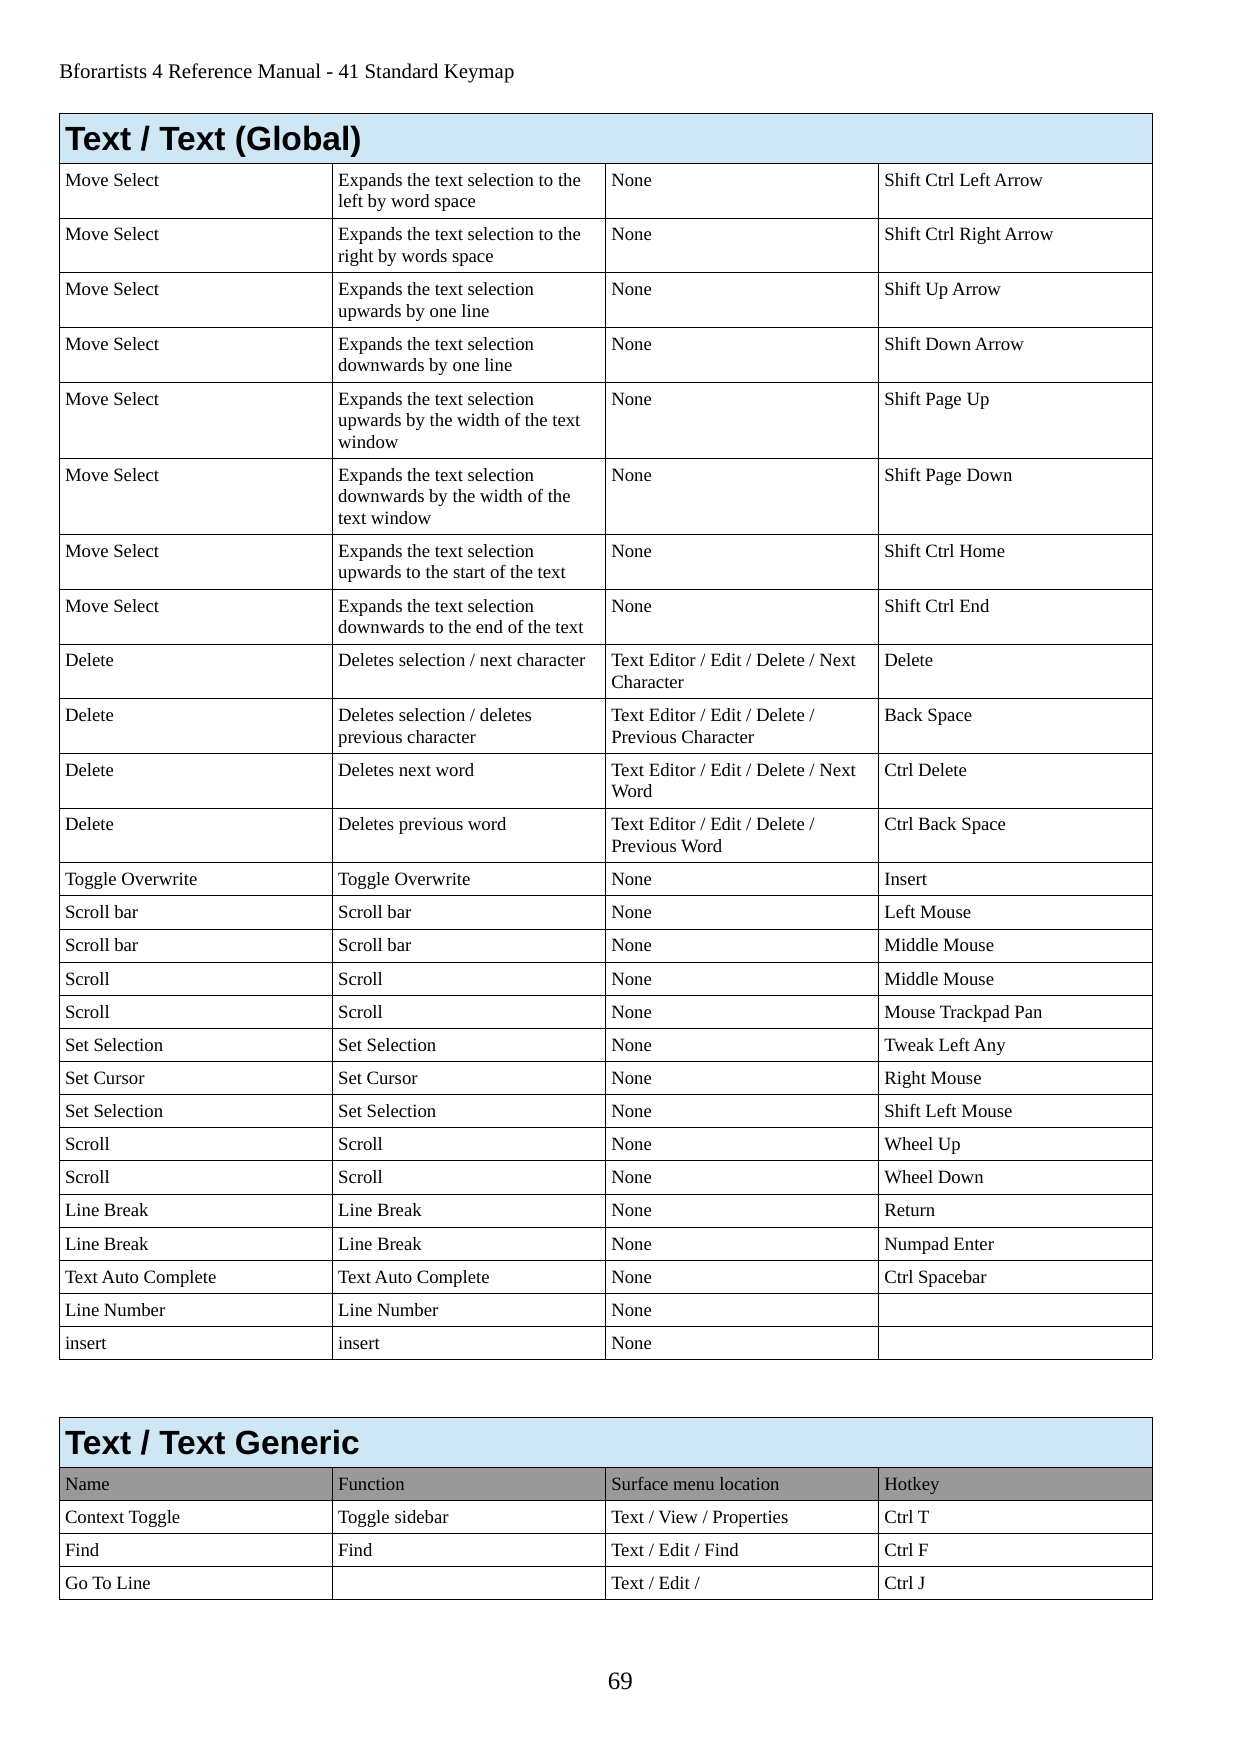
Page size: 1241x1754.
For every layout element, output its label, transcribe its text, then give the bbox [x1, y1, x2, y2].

table_cell None [606, 164, 878, 217]
table_cell Scroll [60, 1128, 332, 1160]
table_cell Ctrl J [879, 1567, 1152, 1599]
table_cell Text Auto Complete [333, 1261, 605, 1293]
table_cell Move Select [60, 459, 332, 534]
table_cell Toggle Overwrite [333, 863, 605, 895]
table_cell Shift Ctrl Home [879, 535, 1152, 589]
table_cell Move Select [60, 273, 332, 327]
table_cell Deletes selection / next character [333, 645, 605, 698]
table_cell Move Select [60, 535, 332, 589]
table_cell None [606, 1095, 878, 1127]
table_cell Scroll [60, 1161, 332, 1193]
table_cell None [606, 328, 878, 382]
table_cell None [606, 1128, 878, 1160]
table_cell Set Selection [60, 1029, 332, 1061]
table_cell Text / View / Properties [606, 1501, 878, 1533]
table_cell Expands the text selection downwards by the width of the text window [333, 459, 605, 534]
table_cell Line Break [333, 1228, 605, 1260]
table_cell Wheel Up [879, 1128, 1152, 1160]
table_cell Expands the text selection upwards to the start of the text [333, 535, 605, 589]
table_cell None [606, 273, 878, 327]
table_cell Text Editor / Edit / Delete / Previous Character [606, 699, 878, 753]
table_cell Expands the text selection upwards by the width of the text window [333, 383, 605, 458]
table_cell None [606, 219, 878, 272]
table_cell Toggle sidebar [333, 1501, 605, 1533]
table_cell Move Select [60, 383, 332, 458]
table_cell Deletes selection / deletes previous character [333, 699, 605, 753]
table_cell Scroll [333, 996, 605, 1028]
table_cell None [606, 1327, 878, 1359]
table_cell Mouse Trackpad Pan [879, 996, 1152, 1028]
table_cell Line Break [60, 1228, 332, 1260]
table_cell Find [333, 1534, 605, 1566]
table_cell Ctrl Spacebar [879, 1261, 1152, 1293]
table_cell Middle Mouse [879, 930, 1152, 962]
table_cell Expands the text selection downwards to the end of the text [333, 590, 605, 643]
table_cell Expands the text selection to the right by words space [333, 219, 605, 272]
table_header Text / Text Generic [60, 1418, 1152, 1467]
table_cell Shift Ctrl Right Arrow [879, 219, 1152, 272]
table_cell Toggle Overwrite [60, 863, 332, 895]
table_cell Delete [60, 645, 332, 698]
table_cell Expands the text selection to the left by word space [333, 164, 605, 217]
table_cell None [606, 863, 878, 895]
table_cell Text / Edit / Find [606, 1534, 878, 1566]
table_cell Text Editor / Edit / Delete / Next Word [606, 754, 878, 807]
table_cell Delete [60, 699, 332, 753]
table_cell Line Number [333, 1294, 605, 1326]
table_cell Move Select [60, 164, 332, 217]
table_cell Line Number [60, 1294, 332, 1326]
table_cell [879, 1294, 1152, 1326]
table_cell None [606, 459, 878, 534]
table_cell Text / Edit / [606, 1567, 878, 1599]
table_cell Move Select [60, 590, 332, 643]
table_cell Scroll bar [333, 930, 605, 962]
table_cell Return [879, 1195, 1152, 1227]
table_cell Wheel Down [879, 1161, 1152, 1193]
table_cell Function [333, 1468, 605, 1500]
table_cell Numpad Enter [879, 1228, 1152, 1260]
table_cell Set Selection [333, 1095, 605, 1127]
table_cell Go To Line [60, 1567, 332, 1599]
table_cell None [606, 590, 878, 643]
table_cell Context Toggle [60, 1501, 332, 1533]
table_cell Line Break [60, 1195, 332, 1227]
table_cell None [606, 383, 878, 458]
table_cell Line Break [333, 1195, 605, 1227]
table_cell Set Cursor [333, 1062, 605, 1094]
table_cell None [606, 896, 878, 928]
table_cell Expands the text selection downwards by one line [333, 328, 605, 382]
table_cell Right Mouse [879, 1062, 1152, 1094]
table_cell Scroll bar [60, 930, 332, 962]
table_cell Left Mouse [879, 896, 1152, 928]
table_cell Tweak Left Any [879, 1029, 1152, 1061]
table_cell Text Editor / Edit / Delete / Previous Word [606, 809, 878, 862]
table_cell Shift Down Arrow [879, 328, 1152, 382]
table_cell None [606, 1062, 878, 1094]
table_cell Shift Page Down [879, 459, 1152, 534]
table_cell Deletes previous word [333, 809, 605, 862]
table_cell Scroll [60, 963, 332, 995]
table_cell None [606, 1261, 878, 1293]
table_cell Find [60, 1534, 332, 1566]
table_cell Set Cursor [60, 1062, 332, 1094]
table_cell None [606, 930, 878, 962]
table_cell None [606, 1228, 878, 1260]
table_cell Scroll bar [60, 896, 332, 928]
table_cell Shift Ctrl Left Arrow [879, 164, 1152, 217]
table_cell None [606, 1029, 878, 1061]
table_cell insert [333, 1327, 605, 1359]
table_cell Hotkey [879, 1468, 1152, 1500]
table_cell None [606, 1195, 878, 1227]
table_cell Middle Mouse [879, 963, 1152, 995]
table_cell None [606, 535, 878, 589]
table_cell Set Selection [333, 1029, 605, 1061]
table_cell Delete [879, 645, 1152, 698]
table_cell Scroll [333, 1128, 605, 1160]
table_cell Scroll bar [333, 896, 605, 928]
table_cell Shift Left Mouse [879, 1095, 1152, 1127]
table_cell Shift Page Up [879, 383, 1152, 458]
table_cell Delete [60, 754, 332, 807]
table_cell [879, 1327, 1152, 1359]
table_cell Scroll [60, 996, 332, 1028]
table_cell None [606, 1161, 878, 1193]
table_cell Insert [879, 863, 1152, 895]
table_cell Scroll [333, 1161, 605, 1193]
table_cell [333, 1567, 605, 1599]
table_cell Set Selection [60, 1095, 332, 1127]
table_cell Ctrl T [879, 1501, 1152, 1533]
table_cell Expands the text selection upwards by one line [333, 273, 605, 327]
table_cell Shift Up Arrow [879, 273, 1152, 327]
table_cell Surface menu location [606, 1468, 878, 1500]
table_cell Text Editor / Edit / Delete / Next Character [606, 645, 878, 698]
table_cell Deletes next word [333, 754, 605, 807]
table_cell Name [60, 1468, 332, 1500]
table_cell Ctrl Delete [879, 754, 1152, 807]
table_cell insert [60, 1327, 332, 1359]
table_cell Ctrl F [879, 1534, 1152, 1566]
table_cell Scroll [333, 963, 605, 995]
table_cell Shift Ctrl End [879, 590, 1152, 643]
table_cell None [606, 996, 878, 1028]
table_cell Text Auto Complete [60, 1261, 332, 1293]
table_cell None [606, 963, 878, 995]
table_cell Delete [60, 809, 332, 862]
table_cell None [606, 1294, 878, 1326]
table_cell Back Space [879, 699, 1152, 753]
table_cell Move Select [60, 328, 332, 382]
table_cell Ctrl Back Space [879, 809, 1152, 862]
table_header Text / Text (Global) [60, 114, 1152, 163]
table_cell Move Select [60, 219, 332, 272]
